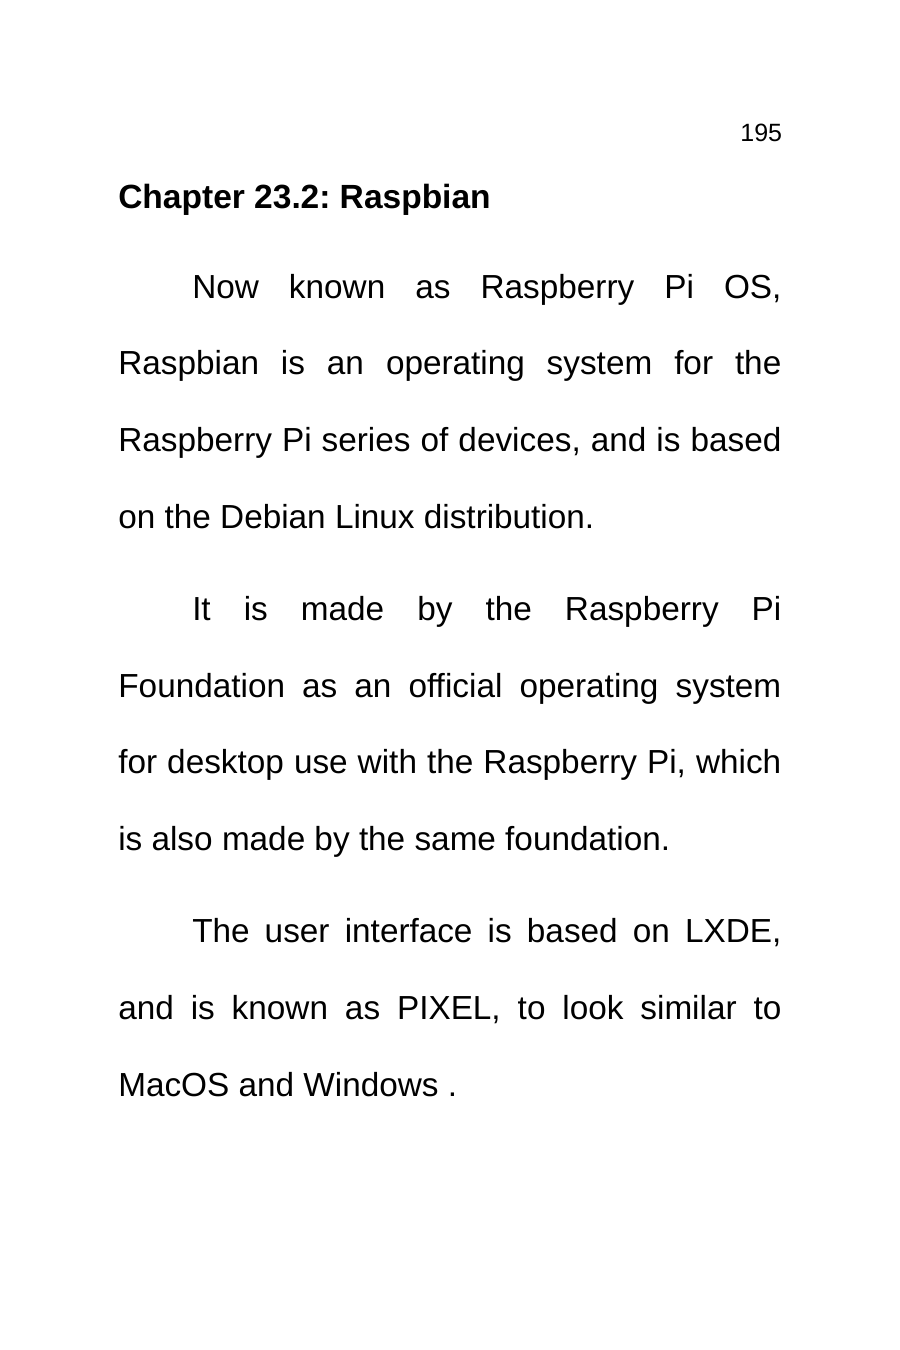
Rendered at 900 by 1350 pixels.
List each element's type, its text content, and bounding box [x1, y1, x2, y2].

text It is made by the Raspberry Pi Foundation as an official operating system for desktop use with the Raspberry Pi, which is also made by the same foundation. [118, 589, 782, 858]
text Now known as Raspberry Pi OS, Raspbian is an operating system for the Raspberry Pi series of devices, and is based on the Debian Linux distribution. [118, 267, 782, 536]
subtitle Chapter 23.2: Raspbian [118, 177, 782, 216]
text The user interface is based on LXDE, and is known as PIXEL, to look similar to MacOS and Windows . [118, 911, 782, 1103]
